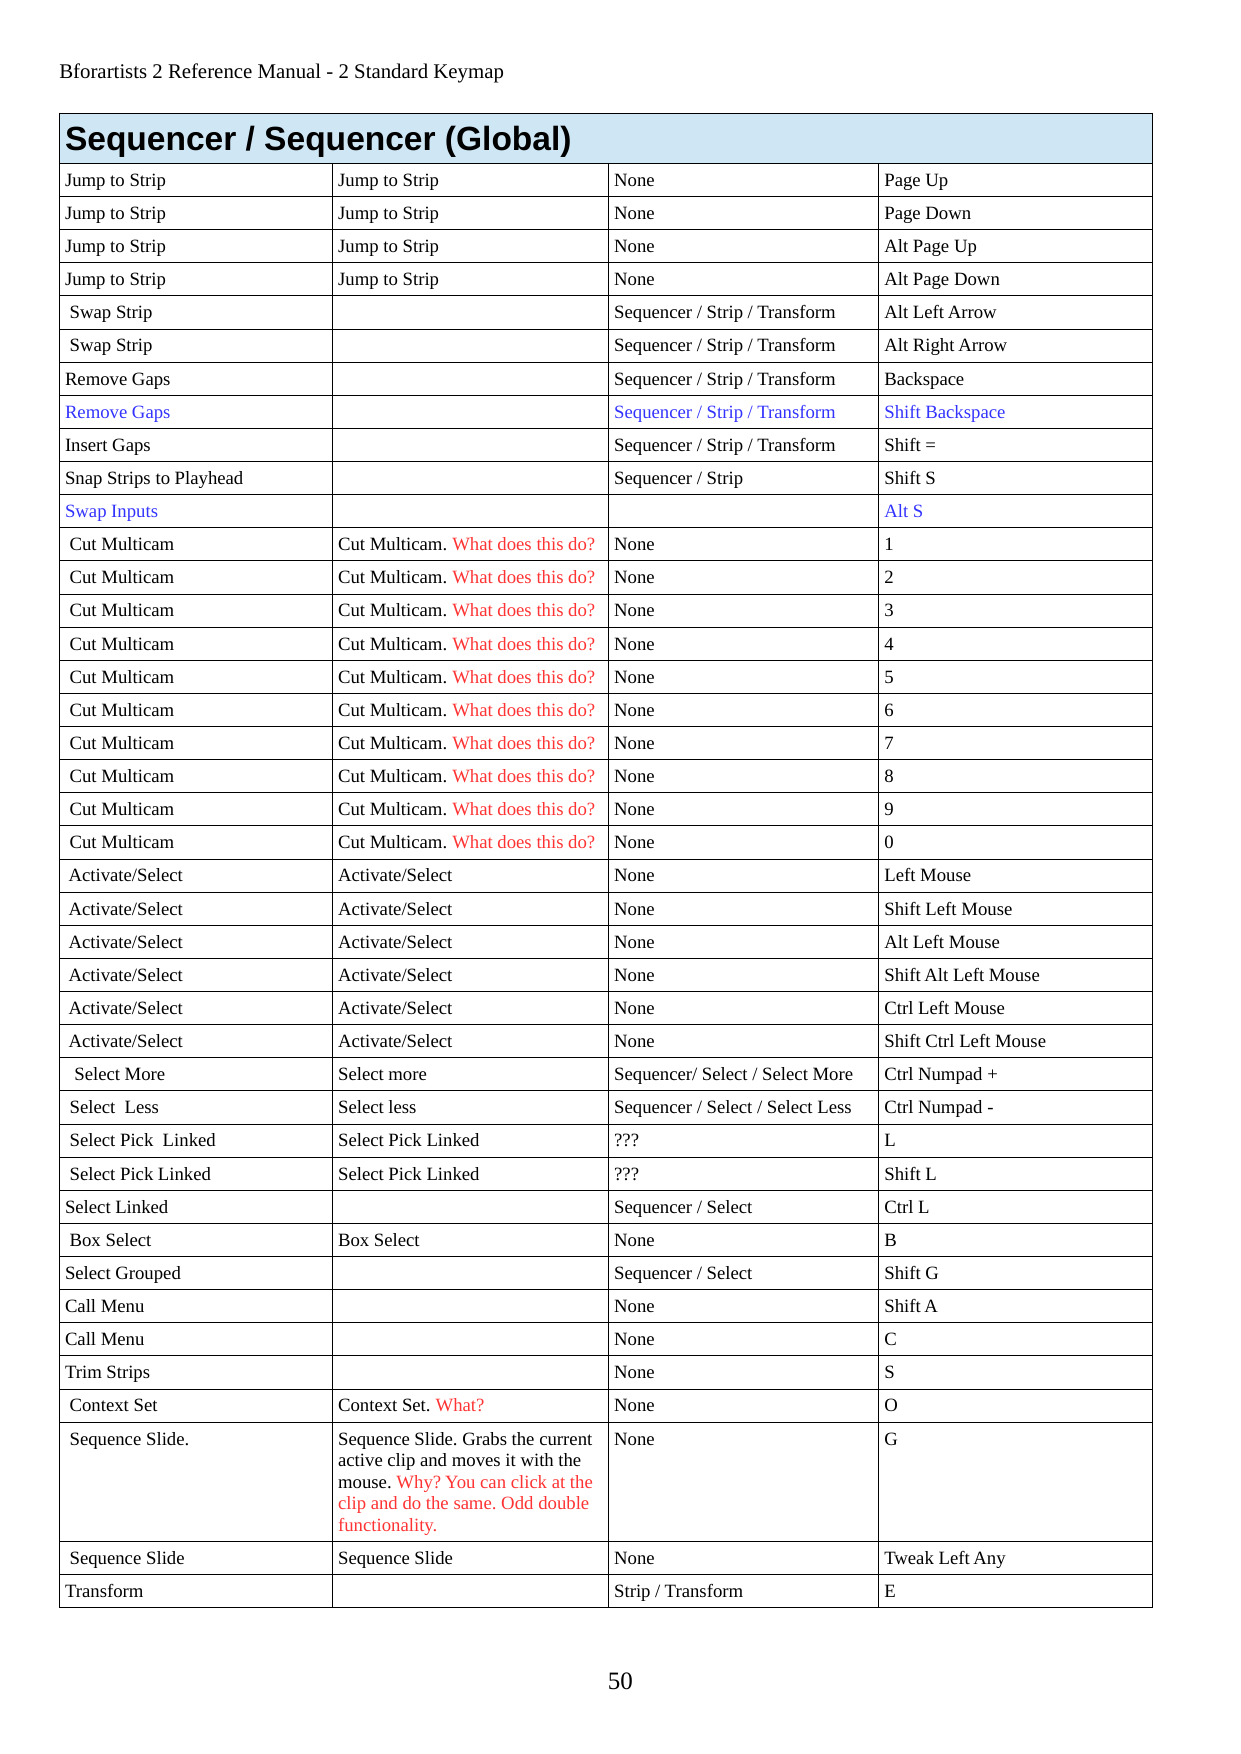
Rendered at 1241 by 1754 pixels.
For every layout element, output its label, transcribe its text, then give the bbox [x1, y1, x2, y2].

table_cell Page Up [879, 164, 1152, 196]
table_cell Alt Right Arrow [879, 330, 1152, 362]
table_cell Select Linked [60, 1191, 332, 1223]
table_cell None [609, 1423, 878, 1541]
table_cell [333, 1257, 608, 1289]
table_cell Sequencer / Select / Select Less [609, 1091, 878, 1123]
table_cell None [609, 628, 878, 660]
table_cell Jump to Strip [60, 230, 332, 262]
table_cell Cut Multicam. What does this do? [333, 561, 608, 593]
table_cell Sequence Slide [333, 1542, 608, 1574]
table_cell ??? [609, 1125, 878, 1157]
table_cell Sequencer / Strip / Transform [609, 330, 878, 362]
table_cell Jump to Strip [60, 263, 332, 295]
table_cell Alt Left Arrow [879, 296, 1152, 328]
table_cell Cut Multicam. What does this do? [333, 595, 608, 627]
table_cell None [609, 860, 878, 892]
table_cell Cut Multicam. What does this do? [333, 760, 608, 792]
table_cell Swap Strip [60, 330, 332, 362]
table_cell Select more [333, 1058, 608, 1090]
table_cell Activate/Select [60, 926, 332, 958]
table_cell Box Select [60, 1224, 332, 1256]
table_cell [333, 429, 608, 461]
table_cell Activate/Select [60, 1025, 332, 1057]
table_cell Cut Multicam. What does this do? [333, 694, 608, 726]
table_cell Ctrl Numpad + [879, 1058, 1152, 1090]
table_cell None [609, 263, 878, 295]
table_cell Box Select [333, 1224, 608, 1256]
table_cell None [609, 561, 878, 593]
table_cell Cut Multicam [60, 595, 332, 627]
table_cell Sequencer / Select [609, 1191, 878, 1223]
table_cell None [609, 197, 878, 229]
table_cell [333, 396, 608, 428]
table_cell Call Menu [60, 1290, 332, 1322]
table_cell None [609, 926, 878, 958]
table_cell Sequencer/ Select / Select More [609, 1058, 878, 1090]
table_cell Activate/Select [60, 992, 332, 1024]
table_cell Left Mouse [879, 860, 1152, 892]
table_cell Jump to Strip [60, 197, 332, 229]
table_cell Alt S [879, 495, 1152, 527]
table_cell Strip / Transform [609, 1575, 878, 1607]
table_cell Backspace [879, 363, 1152, 395]
table_cell [333, 1575, 608, 1607]
table_cell Activate/Select [60, 860, 332, 892]
table_cell Shift L [879, 1158, 1152, 1190]
table_cell Cut Multicam [60, 661, 332, 693]
table_cell Cut Multicam. What does this do? [333, 793, 608, 825]
table_cell None [609, 1224, 878, 1256]
table_cell Select More [60, 1058, 332, 1090]
table_cell Sequence Slide. Grabs the current active clip and moves it with the mouse. Why? You can click at the clip and do the same. Odd double functionality. [333, 1423, 608, 1541]
table_cell Shift Backspace [879, 396, 1152, 428]
table_cell 3 [879, 595, 1152, 627]
table_cell None [609, 760, 878, 792]
table_cell Sequencer / Strip / Transform [609, 363, 878, 395]
table_cell Shift = [879, 429, 1152, 461]
table_cell E [879, 1575, 1152, 1607]
table_cell Alt Page Up [879, 230, 1152, 262]
table_cell Jump to Strip [60, 164, 332, 196]
table_cell Sequence Slide. [60, 1423, 332, 1541]
table_cell [609, 495, 878, 527]
table_cell 4 [879, 628, 1152, 660]
table_cell [333, 363, 608, 395]
table_cell Cut Multicam. What does this do? [333, 528, 608, 560]
table_cell Activate/Select [333, 893, 608, 925]
table_cell 7 [879, 727, 1152, 759]
table_cell None [609, 1025, 878, 1057]
table_cell Remove Gaps [60, 396, 332, 428]
table_cell None [609, 230, 878, 262]
table_cell None [609, 661, 878, 693]
table_cell Cut Multicam [60, 727, 332, 759]
table_cell Cut Multicam. What does this do? [333, 661, 608, 693]
table_cell B [879, 1224, 1152, 1256]
table_cell Activate/Select [60, 893, 332, 925]
table_cell Jump to Strip [333, 263, 608, 295]
table_cell Select less [333, 1091, 608, 1123]
table_cell Ctrl Numpad - [879, 1091, 1152, 1123]
table_cell L [879, 1125, 1152, 1157]
table_cell Snap Strips to Playhead [60, 462, 332, 494]
table_cell O [879, 1390, 1152, 1422]
table_cell Sequencer / Strip / Transform [609, 296, 878, 328]
table_cell ??? [609, 1158, 878, 1190]
table_cell Jump to Strip [333, 197, 608, 229]
table_cell Activate/Select [333, 992, 608, 1024]
table_cell Select Pick Linked [60, 1158, 332, 1190]
table_cell Select Pick Linked [333, 1125, 608, 1157]
table_cell Cut Multicam. What does this do? [333, 727, 608, 759]
table_cell Activate/Select [333, 860, 608, 892]
table_cell None [609, 826, 878, 858]
table_cell Context Set [60, 1390, 332, 1422]
table_cell Alt Page Down [879, 263, 1152, 295]
table_cell Shift G [879, 1257, 1152, 1289]
table_cell Trim Strips [60, 1356, 332, 1388]
table_cell Activate/Select [60, 959, 332, 991]
table_cell [333, 495, 608, 527]
table_cell None [609, 992, 878, 1024]
table_cell Shift Left Mouse [879, 893, 1152, 925]
table_cell None [609, 694, 878, 726]
table_cell None [609, 959, 878, 991]
table_cell Activate/Select [333, 926, 608, 958]
table_cell Select Pick Linked [333, 1158, 608, 1190]
table_cell 9 [879, 793, 1152, 825]
table_cell 5 [879, 661, 1152, 693]
table_cell Sequencer / Select [609, 1257, 878, 1289]
table_cell Sequence Slide [60, 1542, 332, 1574]
table_cell S [879, 1356, 1152, 1388]
table_cell None [609, 893, 878, 925]
table_cell Call Menu [60, 1323, 332, 1355]
table_cell C [879, 1323, 1152, 1355]
table_cell [333, 1356, 608, 1388]
table_cell 8 [879, 760, 1152, 792]
table_cell None [609, 1323, 878, 1355]
table_cell None [609, 1290, 878, 1322]
table_cell None [609, 595, 878, 627]
table_cell Sequencer / Strip / Transform [609, 429, 878, 461]
table_cell None [609, 164, 878, 196]
table_cell Ctrl L [879, 1191, 1152, 1223]
table_cell Sequencer / Strip [609, 462, 878, 494]
table_cell Jump to Strip [333, 164, 608, 196]
table_cell Transform [60, 1575, 332, 1607]
table_cell Sequencer / Strip / Transform [609, 396, 878, 428]
table_cell Cut Multicam [60, 628, 332, 660]
table_cell [333, 1323, 608, 1355]
table_cell Remove Gaps [60, 363, 332, 395]
table_cell Select Less [60, 1091, 332, 1123]
table_cell None [609, 1356, 878, 1388]
table_cell Swap Strip [60, 296, 332, 328]
table_cell 6 [879, 694, 1152, 726]
table_cell Alt Left Mouse [879, 926, 1152, 958]
table_cell Page Down [879, 197, 1152, 229]
table_cell Cut Multicam [60, 826, 332, 858]
table_cell Cut Multicam [60, 561, 332, 593]
table_cell Cut Multicam [60, 694, 332, 726]
table_cell None [609, 1390, 878, 1422]
table_cell Shift A [879, 1290, 1152, 1322]
table_cell 2 [879, 561, 1152, 593]
table_cell None [609, 1542, 878, 1574]
table_cell Cut Multicam. What does this do? [333, 826, 608, 858]
table_cell Tweak Left Any [879, 1542, 1152, 1574]
table_cell Shift Ctrl Left Mouse [879, 1025, 1152, 1057]
table_header Sequencer / Sequencer (Global) [60, 114, 1152, 163]
table_cell [333, 1290, 608, 1322]
table_cell Jump to Strip [333, 230, 608, 262]
table_cell Shift Alt Left Mouse [879, 959, 1152, 991]
table_cell None [609, 528, 878, 560]
table_cell [333, 296, 608, 328]
table_cell [333, 1191, 608, 1223]
table_cell 0 [879, 826, 1152, 858]
table_cell Swap Inputs [60, 495, 332, 527]
table_cell [333, 330, 608, 362]
table_cell [333, 462, 608, 494]
table_cell None [609, 793, 878, 825]
table_cell Activate/Select [333, 1025, 608, 1057]
table_cell G [879, 1423, 1152, 1541]
table_cell Cut Multicam [60, 793, 332, 825]
table_cell Select Grouped [60, 1257, 332, 1289]
table_cell None [609, 727, 878, 759]
table_cell Cut Multicam [60, 528, 332, 560]
table_cell Context Set. What? [333, 1390, 608, 1422]
table_cell Select Pick Linked [60, 1125, 332, 1157]
table_cell Shift S [879, 462, 1152, 494]
table_cell Activate/Select [333, 959, 608, 991]
table_cell Cut Multicam. What does this do? [333, 628, 608, 660]
table_cell Ctrl Left Mouse [879, 992, 1152, 1024]
table_cell Insert Gaps [60, 429, 332, 461]
table_cell 1 [879, 528, 1152, 560]
table_cell Cut Multicam [60, 760, 332, 792]
